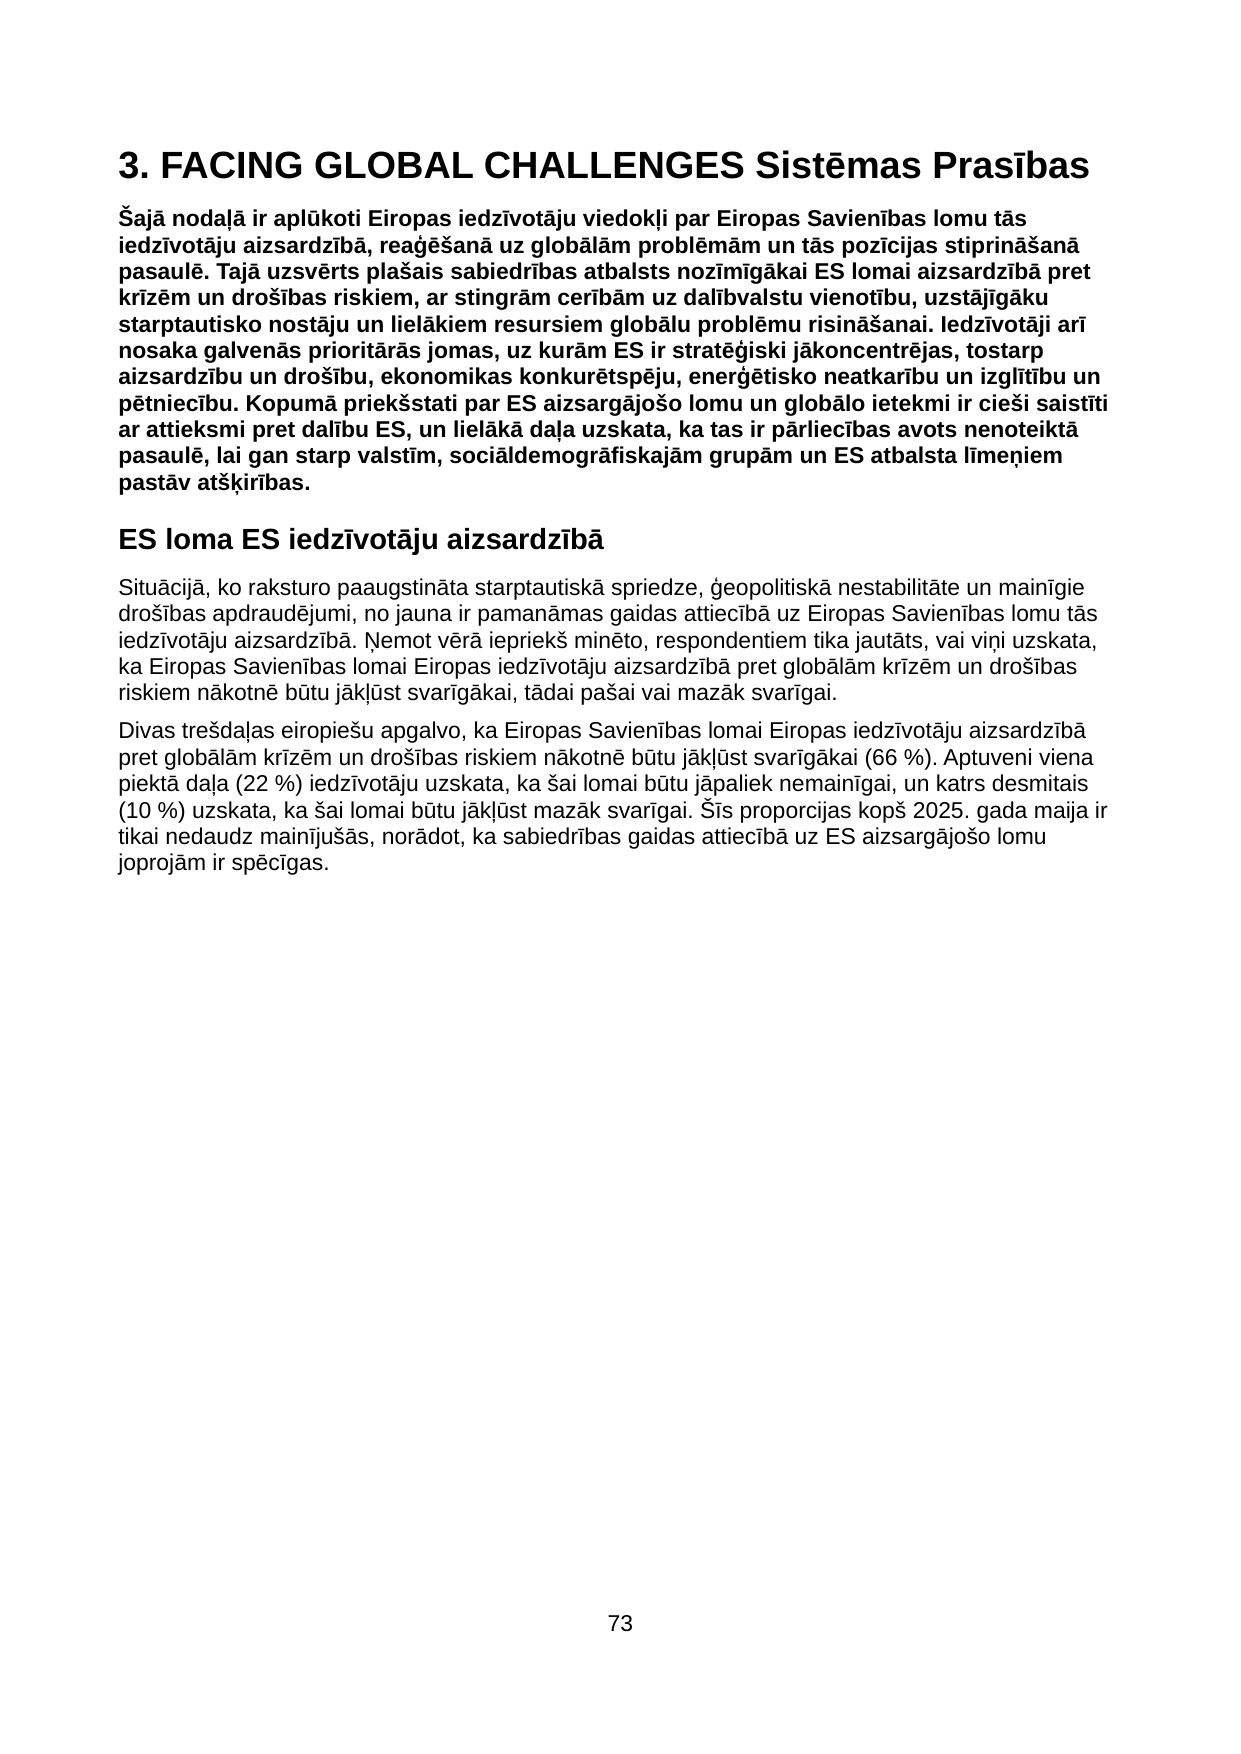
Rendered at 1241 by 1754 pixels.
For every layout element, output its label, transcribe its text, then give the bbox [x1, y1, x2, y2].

text Situācijā, ko raksturo paaugstināta starptautiskā spriedze, ģeopolitiskā nestabilitāte un mainīgie drošības apdraudējumi, no jauna ir pamanāmas gaidas attiecībā uz Eiropas Savienības lomu tās iedzīvotāju aizsardzībā. Ņemot vērā iepriekš minēto, respondentiem tika jautāts, vai viņi uzskata, ka Eiropas Savienības lomai Eiropas iedzīvotāju aizsardzībā pret globālām krīzēm un drošības riskiem nākotnē būtu jākļūst svarīgākai, tādai pašai vai mazāk svarīgai. [118, 574, 1122, 706]
subtitle 3. FACING GLOBAL CHALLENGES Sistēmas Prasības [118, 143, 1122, 187]
text Divas trešdaļas eiropiešu apgalvo, ka Eiropas Savienības lomai Eiropas iedzīvotāju aizsardzībā pret globālām krīzēm un drošības riskiem nākotnē būtu jākļūst svarīgākai (66 %). Aptuveni viena piektā daļa (22 %) iedzīvotāju uzskata, ka šai lomai būtu jāpaliek nemainīgai, un katrs desmitais (10 %) uzskata, ka šai lomai būtu jākļūst mazāk svarīgai. Šīs proporcijas kopš 2025. gada maija ir tikai nedaudz mainījušās, norādot, ka sabiedrības gaidas attiecībā uz ES aizsargājošo lomu joprojām ir spēcīgas. [118, 717, 1122, 876]
subtitle ES loma ES iedzīvotāju aizsardzībā [118, 522, 1122, 555]
text Šajā nodaļā ir aplūkoti Eiropas iedzīvotāju viedokļi par Eiropas Savienības lomu tās iedzīvotāju aizsardzībā, reaģēšanā uz globālām problēmām un tās pozīcijas stiprināšanā pasaulē. Tajā uzsvērts plašais sabiedrības atbalsts nozīmīgākai ES lomai aizsardzībā pret krīzēm un drošības riskiem, ar stingrām cerībām uz dalībvalstu vienotību, uzstājīgāku starptautisko nostāju un lielākiem resursiem globālu problēmu risināšanai. Iedzīvotāji arī nosaka galvenās prioritārās jomas, uz kurām ES ir stratēģiski jākoncentrējas, tostarp aizsardzību un drošību, ekonomikas konkurētspēju, enerģētisko neatkarību un izglītību un pētniecību. Kopumā priekšstati par ES aizsargājošo lomu un globālo ietekmi ir cieši saistīti ar attieksmi pret dalību ES, un lielākā daļa uzskata, ka tas ir pārliecības avots nenoteiktā pasaulē, lai gan starp valstīm, sociāldemogrāfiskajām grupām un ES atbalsta līmeņiem pastāv atšķirības. [118, 205, 1122, 495]
